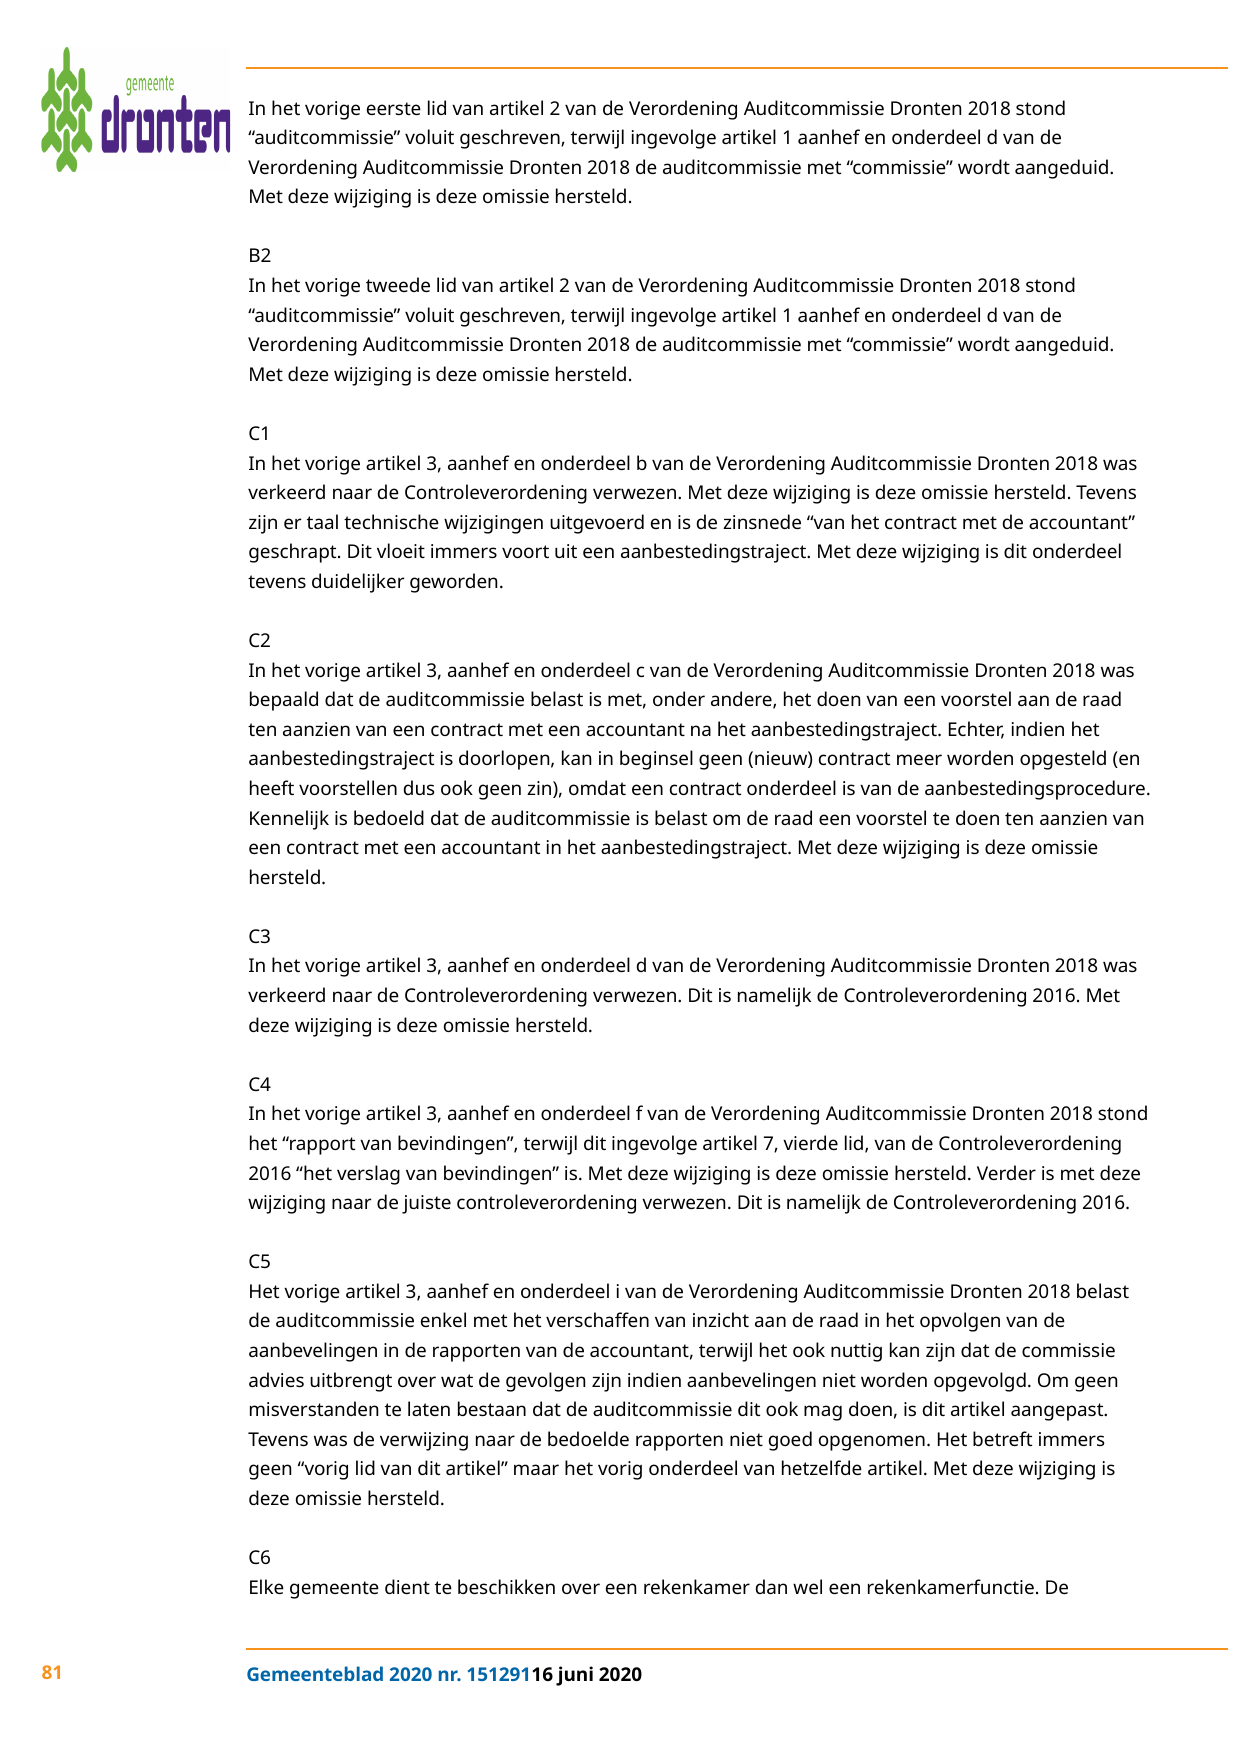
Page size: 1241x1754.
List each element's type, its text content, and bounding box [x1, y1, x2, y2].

text In het vorige artikel 3, aanhef en onderdeel b van de Verordening Auditcommissie Dronten 2018 was verkeerd naar de Controleverordening verwezen. Met deze wijziging is deze omissie hersteld. Tevens zijn er taal technische wijzigingen uitgevoerd en is de zinsnede “van het contract met de accountant” geschrapt. Dit vloeit immers voort uit een aanbestedingstraject. Met deze wijziging is dit onderdeel tevens duidelijker geworden. [248, 450, 1152, 594]
text C5 [248, 1248, 1152, 1274]
text Het vorige artikel 3, aanhef en onderdeel i van de Verordening Auditcommissie Dronten 2018 belast de auditcommissie enkel met het verschaffen van inzicht aan de raad in het opvolgen van de aanbevelingen in de rapporten van de accountant, terwijl het ook nuttig kan zijn dat de commissie advies uitbrengt over wat de gevolgen zijn indien aanbevelingen niet worden opgevolgd. Om geen misverstanden te laten bestaan dat de auditcommissie dit ook mag doen, is dit artikel aangepast. Tevens was de verwijzing naar de bedoelde rapporten niet goed opgenomen. Het betreft immers geen “vorig lid van dit artikel” maar het vorig onderdeel van hetzelfde artikel. Met deze wijziging is deze omissie hersteld. [248, 1278, 1152, 1511]
text Elke gemeente dient te beschikken over een rekenkamer dan wel een rekenkamerfunctie. De [248, 1574, 1152, 1600]
text In het vorige artikel 3, aanhef en onderdeel c van de Verordening Auditcommissie Dronten 2018 was bepaald dat de auditcommissie belast is met, onder andere, het doen van een voorstel aan de raad ten aanzien van een contract met een accountant na het aanbestedingstraject. Echter, indien het aanbestedingstraject is doorlopen, kan in beginsel geen (nieuw) contract meer worden opgesteld (en heeft voorstellen dus ook geen zin), omdat een contract onderdeel is van de aanbestedingsprocedure. Kennelijk is bedoeld dat de auditcommissie is belast om de raad een voorstel te doen ten aanzien van een contract met een accountant in het aanbestedingstraject. Met deze wijziging is deze omissie hersteld. [248, 657, 1152, 890]
picture [41, 47, 231, 172]
text C6 [248, 1544, 1152, 1570]
text In het vorige artikel 3, aanhef en onderdeel f van de Verordening Auditcommissie Dronten 2018 stond het “rapport van bevindingen”, terwijl dit ingevolge artikel 7, vierde lid, van de Controleverordening 2016 “het verslag van bevindingen” is. Met deze wijziging is deze omissie hersteld. Verder is met deze wijziging naar de juiste controleverordening verwezen. Dit is namelijk de Controleverordening 2016. [248, 1101, 1152, 1215]
text C3 [248, 923, 1152, 949]
text C1 [248, 420, 1152, 446]
text C4 [248, 1071, 1152, 1097]
text In het vorige tweede lid van artikel 2 van de Verordening Auditcommissie Dronten 2018 stond “auditcommissie” voluit geschreven, terwijl ingevolge artikel 1 aanhef en onderdeel d van de Verordening Auditcommissie Dronten 2018 de auditcommissie met “commissie” wordt aangeduid. Met deze wijziging is deze omissie hersteld. [248, 272, 1152, 387]
text In het vorige artikel 3, aanhef en onderdeel d van de Verordening Auditcommissie Dronten 2018 was verkeerd naar de Controleverordening verwezen. Dit is namelijk de Controleverordening 2016. Met deze wijziging is deze omissie hersteld. [248, 953, 1152, 1038]
text B2 [248, 243, 1152, 268]
text In het vorige eerste lid van artikel 2 van de Verordening Auditcommissie Dronten 2018 stond “auditcommissie” voluit geschreven, terwijl ingevolge artikel 1 aanhef en onderdeel d van de Verordening Auditcommissie Dronten 2018 de auditcommissie met “commissie” wordt aangeduid. Met deze wijziging is deze omissie hersteld. [248, 95, 1152, 209]
text C2 [248, 627, 1152, 653]
